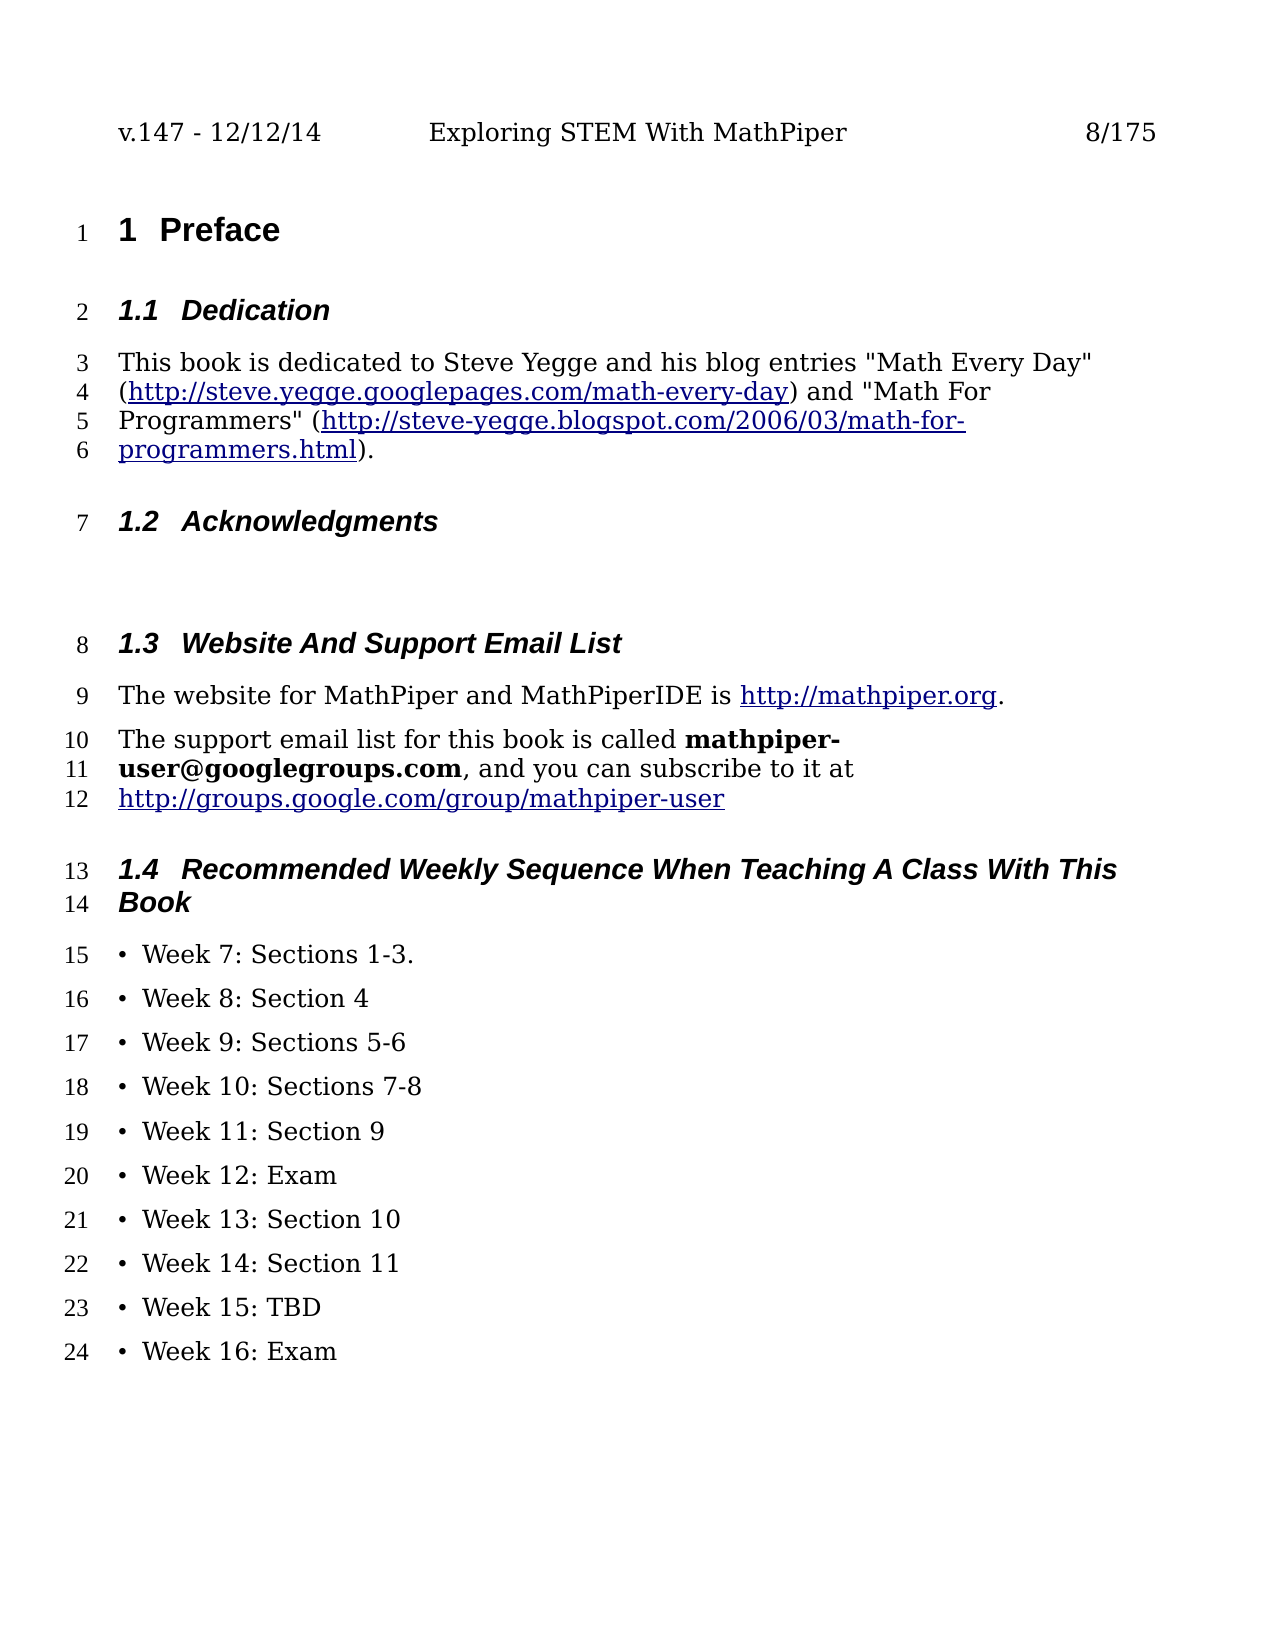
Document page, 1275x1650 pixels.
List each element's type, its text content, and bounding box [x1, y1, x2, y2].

list Week 11: Section 9 [118, 1117, 1157, 1146]
text The support email list for this book is called mathpiper-user@googlegroups.com, and you can subscribe to it at http://groups.google.com/group/mathpiper-user [118, 725, 1157, 813]
list Week 16: Exam [118, 1337, 1157, 1367]
list Week 7: Sections 1-3. [118, 940, 1157, 969]
list Week 15: TBD [118, 1293, 1157, 1322]
list Week 14: Section 11 [118, 1249, 1157, 1278]
list Week 9: Sections 5-6 [118, 1028, 1157, 1057]
subtitle Recommended Weekly Sequence When Teaching A Class With This Book [118, 852, 1157, 919]
list Week 8: Section 4 [118, 984, 1157, 1013]
text This book is dedicated to Steve Yegge and his blog entries "Math Every Day" (http://steve.yegge.googlepages.com/math-every-day) and "Math For Programmers" (http://steve-yegge.blogspot.com/2006/03/math-for-programmers.html). [118, 348, 1157, 464]
subtitle Acknowledgments [118, 504, 1157, 537]
list Week 13: Section 10 [118, 1205, 1157, 1234]
text The website for MathPiper and MathPiperIDE is http://mathpiper.org. [118, 681, 1157, 710]
subtitle Dedication [118, 293, 1157, 327]
list Week 10: Sections 7-8 [118, 1072, 1157, 1102]
subtitle Website And Support Email List [118, 626, 1157, 660]
subtitle Preface [118, 210, 1157, 248]
list Week 12: Exam [118, 1161, 1157, 1190]
